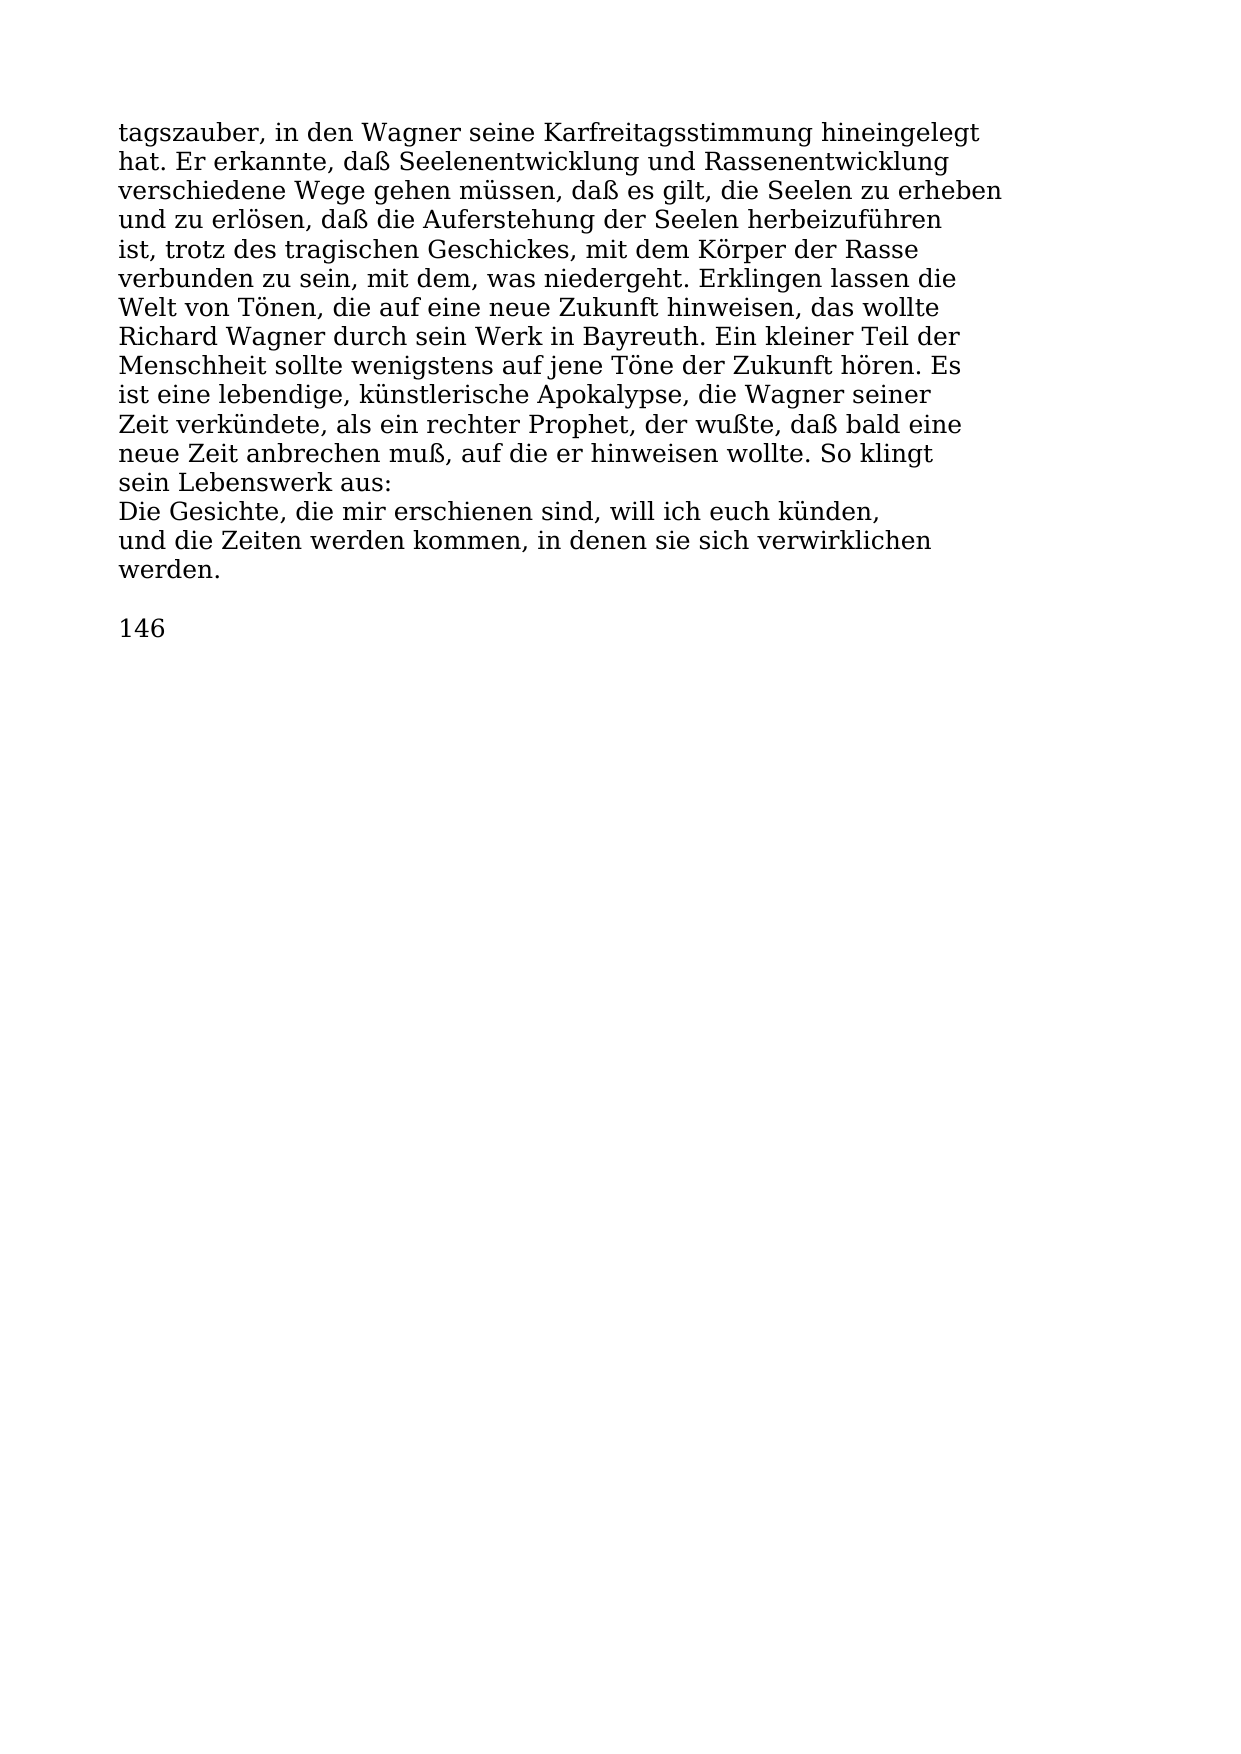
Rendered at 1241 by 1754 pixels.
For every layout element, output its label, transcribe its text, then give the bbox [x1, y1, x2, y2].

text werden. [118, 556, 1122, 585]
text Welt von Tönen, die auf eine neue Zukunft hinweisen, das wollte [118, 293, 1122, 322]
text Richard Wagner durch sein Werk in Bayreuth. Ein kleiner Teil der [118, 322, 1122, 351]
text hat. Er erkannte, daß Seelenentwicklung und Rassenentwicklung [118, 147, 1122, 176]
text und die Zeiten werden kommen, in denen sie sich verwirklichen [118, 526, 1122, 556]
text verbunden zu sein, mit dem, was niedergeht. Erklingen lassen die [118, 264, 1122, 293]
text Menschheit sollte wenigstens auf jene Töne der Zukunft hören. Es [118, 351, 1122, 381]
text sein Lebenswerk aus: [118, 468, 1122, 497]
text Die Gesichte, die mir erschienen sind, will ich euch künden, [118, 497, 1122, 526]
text und zu erlösen, daß die Auferstehung der Seelen herbeizuführen [118, 206, 1122, 235]
text verschiedene Wege gehen müssen, daß es gilt, die Seelen zu erheben [118, 176, 1122, 206]
text ist eine lebendige, künstlerische Apokalypse, die Wagner seiner [118, 381, 1122, 410]
text 146 [118, 614, 1122, 643]
text Zeit verkündete, als ein rechter Prophet, der wußte, daß bald eine [118, 410, 1122, 439]
text ist, trotz des tragischen Geschickes, mit dem Körper der Rasse [118, 235, 1122, 264]
text neue Zeit anbrechen muß, auf die er hinweisen wollte. So klingt [118, 439, 1122, 468]
text tagszauber, in den Wagner seine Karfreitagsstimmung hineingelegt [118, 118, 1122, 147]
